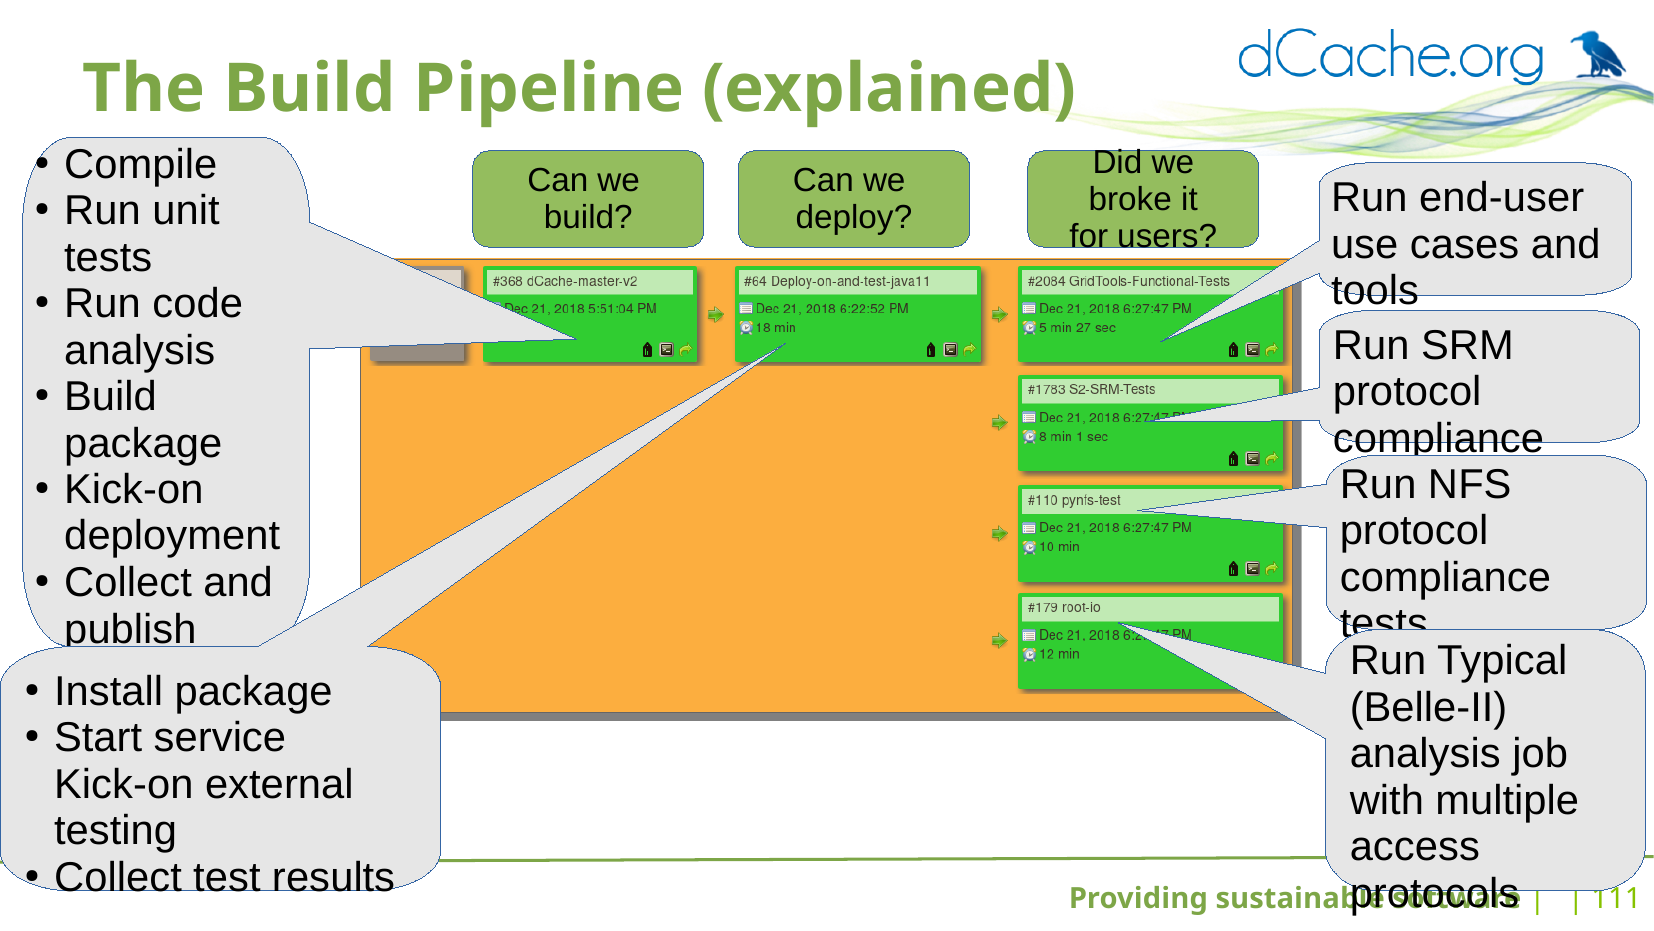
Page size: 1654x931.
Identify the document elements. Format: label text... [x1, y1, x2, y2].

text_box [1343, 310, 1616, 314]
text_box Did we broke it for users? [1027, 150, 1259, 248]
text_box [1619, 170, 1632, 288]
text_box Install package Start service Kick-on external testing Collect test results [9, 660, 421, 931]
text_box [1160, 242, 1316, 342]
text_box [1144, 387, 1318, 422]
text_box [1137, 484, 1325, 528]
text_box [1118, 622, 1335, 873]
title The Build Pipeline (explained) [82, 40, 1605, 131]
text_box Can we deploy? [738, 150, 970, 248]
text_box [0, 667, 9, 870]
text_box Compile Run unit tests Run code analysis Build package Kick-on deployment Collect and publish results [19, 133, 322, 659]
text_box Run SRM protocol compliance tests [1318, 527, 1325, 665]
text_box Can we build? [472, 150, 704, 248]
text_box [322, 227, 577, 349]
text_box Run NFS protocol compliance tests [1325, 453, 1654, 665]
text_box Run end-user use cases and tools [1316, 166, 1619, 388]
picture [956, 16, 1654, 169]
text_box [1344, 162, 1607, 166]
text_box Run Typical (Belle-II) analysis job with multiple access protocols [1335, 629, 1654, 931]
text_box Run SRM protocol compliance tests [1318, 314, 1647, 485]
text_box [18, 343, 786, 879]
picture [360, 258, 1293, 713]
